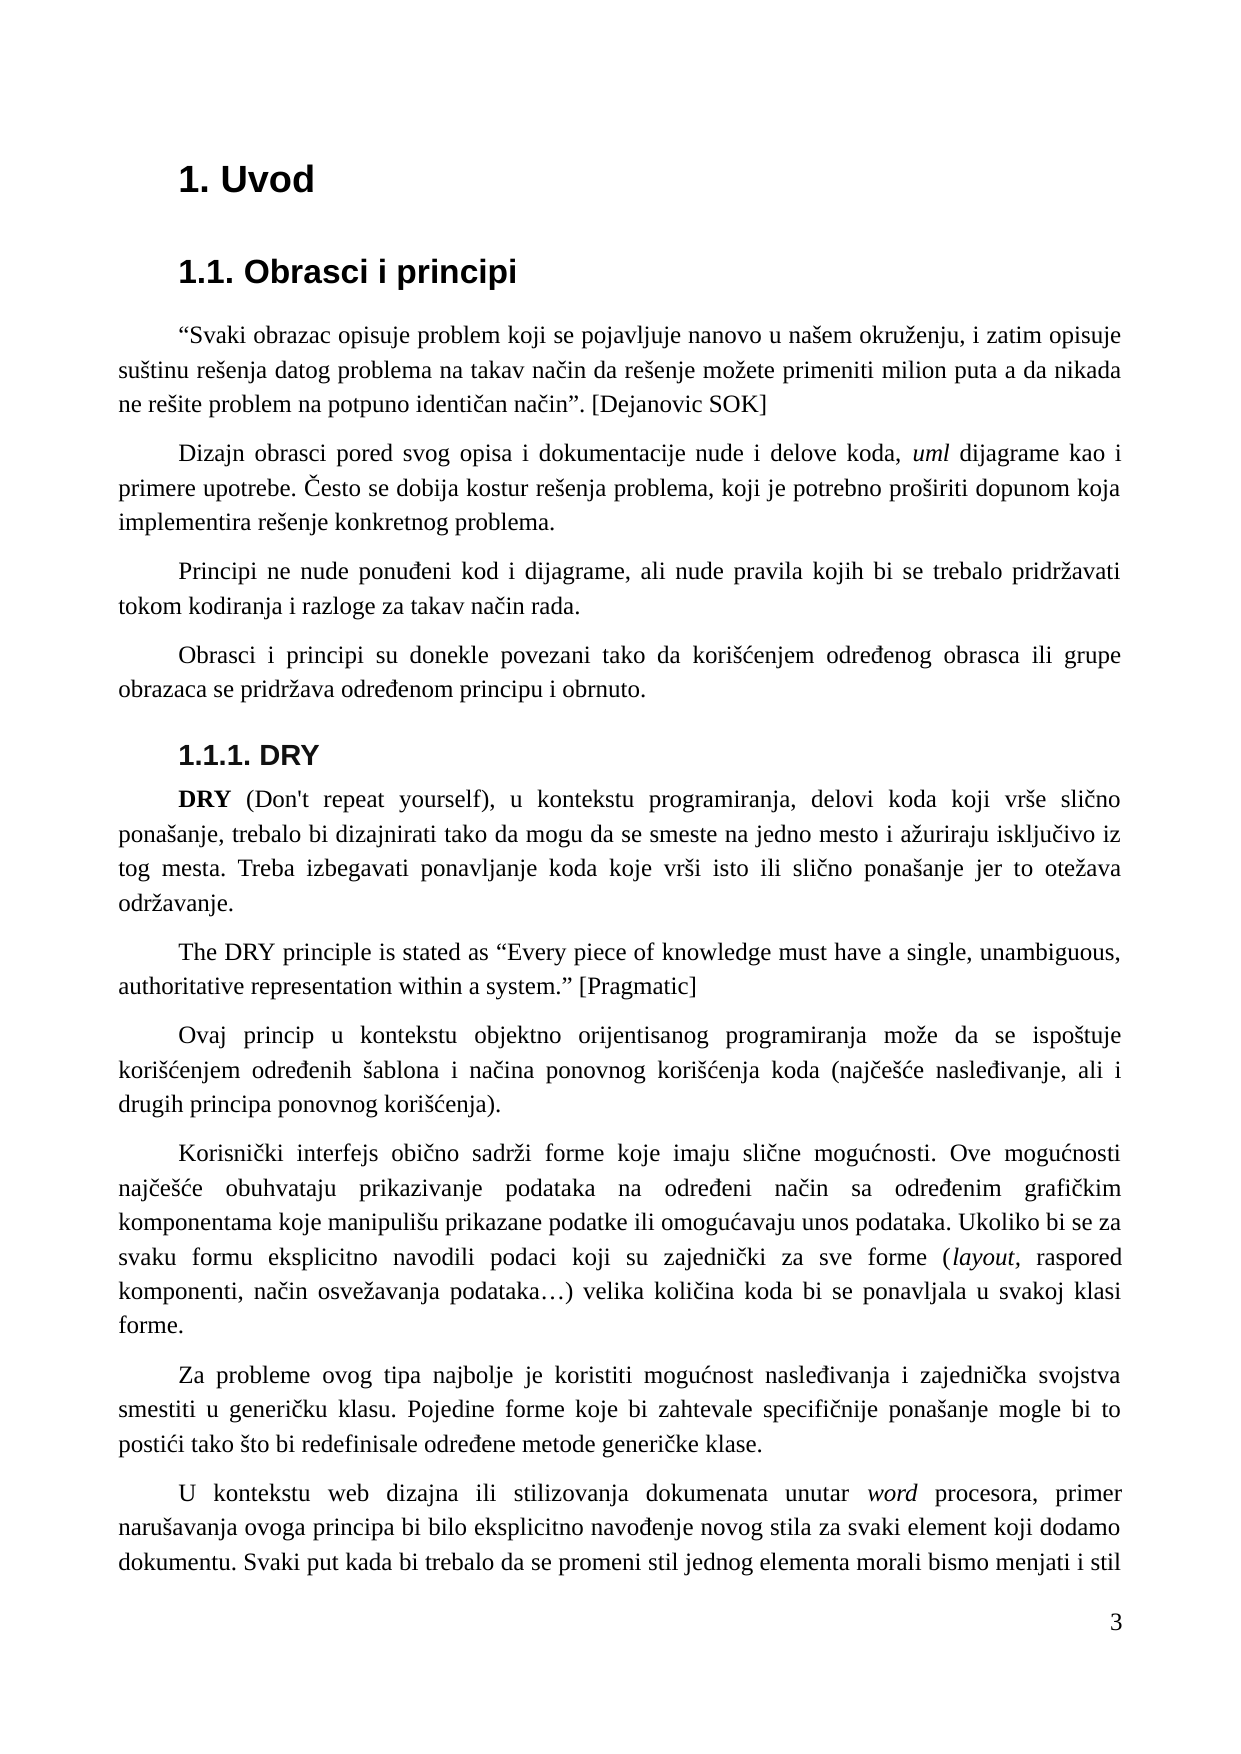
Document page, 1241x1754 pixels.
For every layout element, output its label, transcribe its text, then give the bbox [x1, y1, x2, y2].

text The DRY principle is stated as “Every piece of knowledge must have a single, unambiguous, authoritative representation within a system.” [Pragmatic] [118, 937, 1122, 1000]
text DRY (Don't repeat yourself), u kontekstu programiranja, delovi koda koji vrše slično ponašanje, trebalo bi dizajnirati tako da mogu da se smeste na jedno mesto i ažuriraju isključivo iz tog mesta. Treba izbegavati ponavljanje koda koje vrši isto ili slično ponašanje jer to otežava održavanje. [118, 784, 1122, 916]
text U kontekstu web dizajna ili stilizovanja dokumenata unutar word procesora, primer narušavanja ovoga principa bi bilo eksplicitno navođenje novog stila za svaki element koji dodamo dokumentu. Svaki put kada bi trebalo da se promeni stil jednog elementa morali bismo menjati i stil [118, 1478, 1122, 1575]
subtitle Obrasci i principi [118, 252, 1122, 290]
subtitle Uvod [118, 157, 1122, 201]
text Dizajn obrasci pored svog opisa i dokumentacije nude i delove koda, uml dijagrame kao i primere upotrebe. Često se dobija kostur rešenja problema, koji je potrebno proširiti dopunom koja implementira rešenje konkretnog problema. [118, 438, 1122, 536]
text Principi ne nude ponuđeni kod i dijagrame, ali nude pravila kojih bi se trebalo pridržavati tokom kodiranja i razloge za takav način rada. [118, 556, 1122, 620]
text Ovaj princip u kontekstu objektno orijentisanog programiranja može da se ispoštuje korišćenjem određenih šablona i načina ponovnog korišćenja koda (najčešće nasleđivanje, ali i drugih principa ponovnog korišćenja). [118, 1020, 1122, 1118]
text “Svaki obrazac opisuje problem koji se pojavljuje nanovo u našem okruženju, i zatim opisuje suštinu rešenja datog problema na takav način da rešenje možete primeniti milion puta a da nikada ne rešite problem na potpuno identičan način”. [Dejanovic SOK] [118, 320, 1122, 418]
text Korisnički interfejs obično sadrži forme koje imaju slične mogućnosti. Ove mogućnosti najčešće obuhvataju prikazivanje podataka na određeni način sa određenim grafičkim komponentama koje manipulišu prikazane podatke ili omogućavaju unos podataka. Ukoliko bi se za svaku formu eksplicitno navodili podaci koji su zajednički za sve forme (layout, raspored komponenti, način osvežavanja podataka…) velika količina koda bi se ponavljala u svakoj klasi forme. [118, 1138, 1122, 1339]
text Obrasci i principi su donekle povezani tako da korišćenjem određenog obrasca ili grupe obrazaca se pridržava određenom principu i obrnuto. [118, 640, 1122, 703]
subtitle DRY [118, 738, 1122, 772]
text Za probleme ovog tipa najbolje je koristiti mogućnost nasleđivanja i zajednička svojstva smestiti u generičku klasu. Pojedine forme koje bi zahtevale specifičnije ponašanje mogle bi to postići tako što bi redefinisale određene metode generičke klase. [118, 1360, 1122, 1457]
